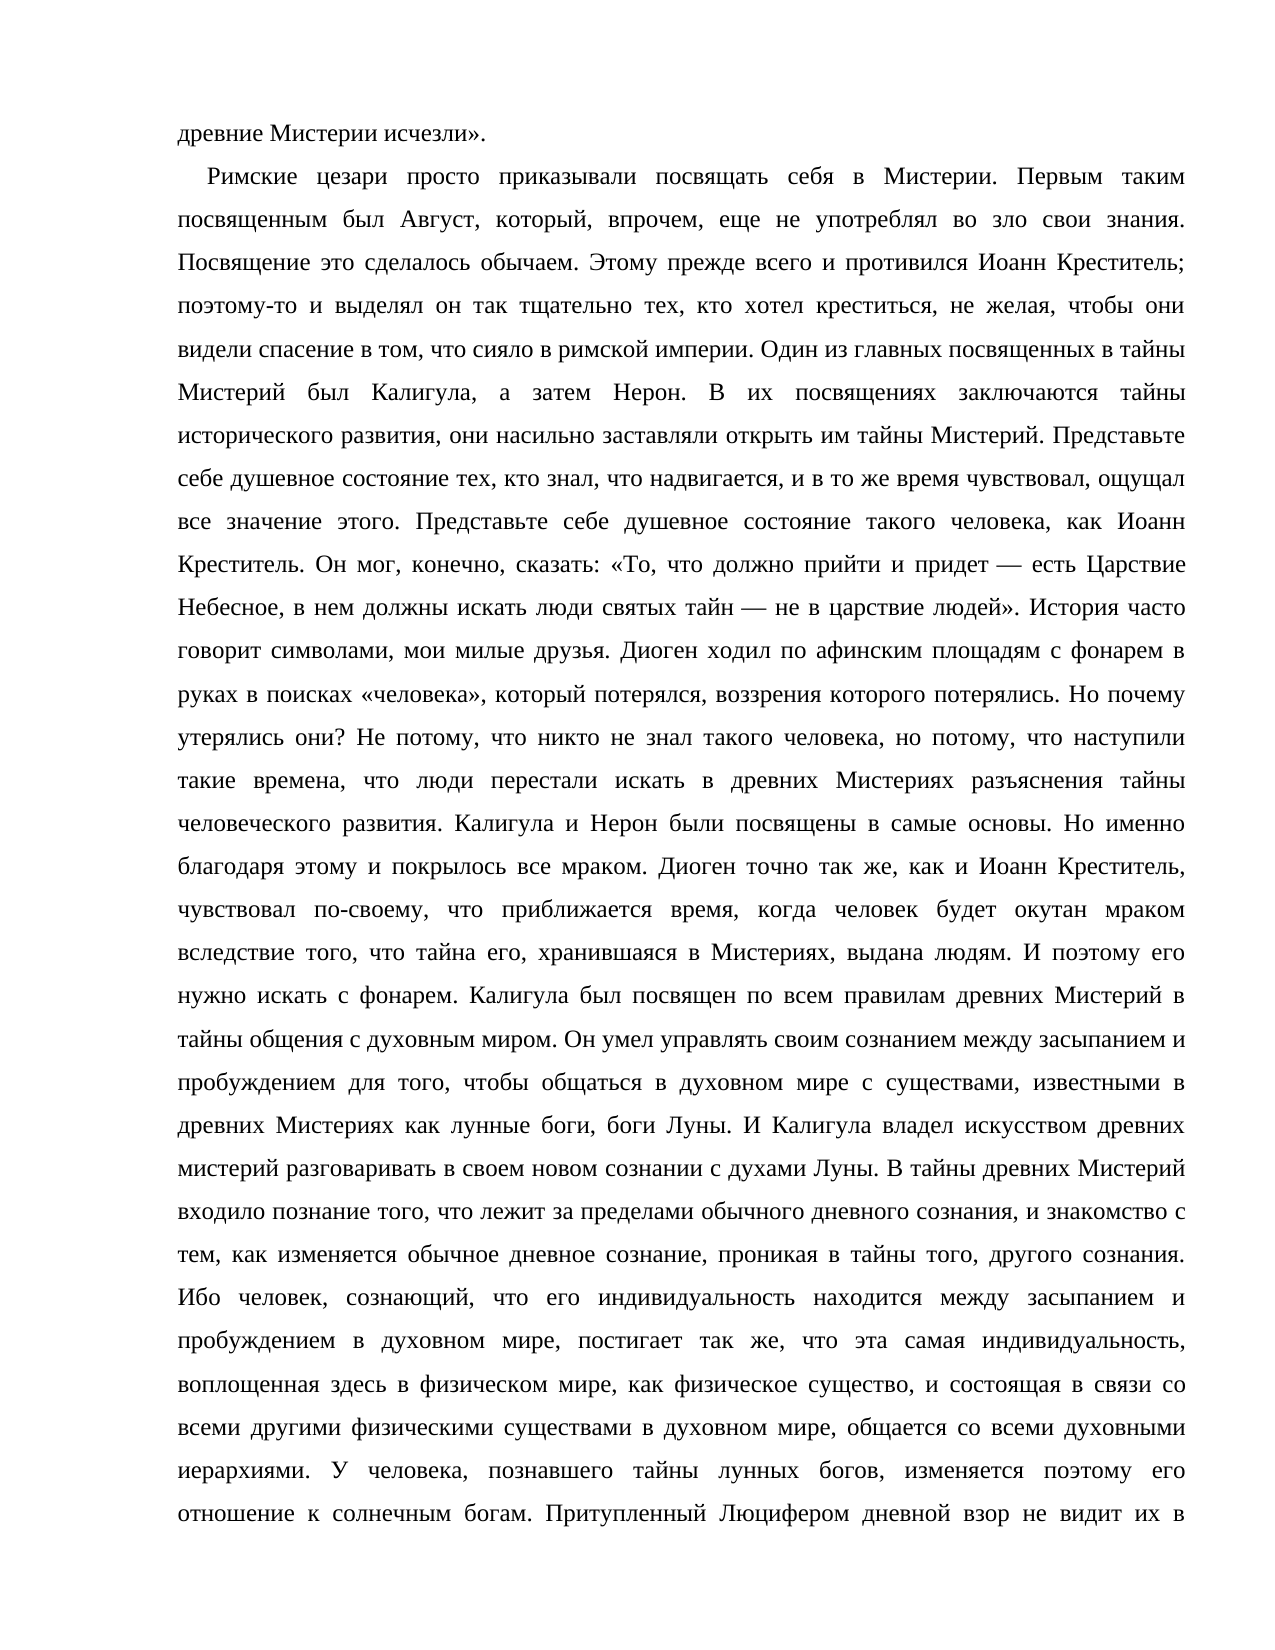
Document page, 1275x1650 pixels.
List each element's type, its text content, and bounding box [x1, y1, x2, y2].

text древние Мистерии исчезли». [177, 118, 1186, 147]
text Римские цезари просто приказывали посвящать себя в Мистерии. Первым таким посвященным был Август, который, впрочем, еще не употреблял во зло свои знания. Посвящение это сделалось обычаем. Этому прежде всего и противился Иоанн Креститель; поэтому-то и выделял он так тщательно тех, кто хотел креститься, не желая, чтобы они видели спасение в том, что сияло в римской империи. Один из главных посвященных в тайны Мистерий был Калигула, а затем Нерон. В их посвящениях заключаются тайны исторического развития, они насильно заставляли открыть им тайны Мистерий. Представьте себе душевное состояние тех, кто знал, что надвигается, и в то же время чувствовал, ощущал все значение этого. Представьте себе душевное состояние такого человека, как Иоанн Креститель. Он мог, конечно, сказать: «То, что должно прийти и придет — есть Царствие Небесное, в нем должны искать люди святых тайн — не в царствие людей». История часто говорит символами, мои милые друзья. Диоген ходил по афинским площадям с фонарем в руках в поисках «человека», который потерялся, воззрения которого потерялись. Но почему утерялись они? Не потому, что никто не знал такого человека, но потому, что наступили такие времена, что люди перестали искать в древних Мистериях разъяснения тайны человеческого развития. Калигула и Нерон были посвящены в самые основы. Но именно благодаря этому и покрылось все мраком. Диоген точно так же, как и Иоанн Креститель, чувствовал по-своему, что приближается время, когда человек будет окутан мраком вследствие того, что тайна его, хранившаяся в Мистериях, выдана людям. И поэтому его нужно искать с фонарем. Калигула был посвящен по всем правилам древних Мистерий в тайны общения с духовным миром. Он умел управлять своим сознанием между засыпанием и пробуждением для того, чтобы общаться в духовном мире с существами, известными в древних Мистериях как лунные боги, боги Луны. И Калигула владел искусством древних мистерий разговаривать в своем новом сознании с духами Луны. В тайны древних Мистерий входило познание того, что лежит за пределами обычного дневного сознания, и знакомство с тем, как изменяется обычное дневное сознание, проникая в тайны того, другого сознания. Ибо человек, сознающий, что его индивидуальность находится между засыпанием и пробуждением в духовном мире, постигает так же, что эта самая индивидуальность, воплощенная здесь в физическом мире, как физическое существо, и состоящая в связи со всеми другими физическими существами в духовном мире, общается со всеми духовными иерархиями. У человека, познавшего тайны лунных богов, изменяется поэтому его отношение к солнечным богам. Притупленный Люцифером дневной взор не видит их в [177, 161, 1186, 1527]
